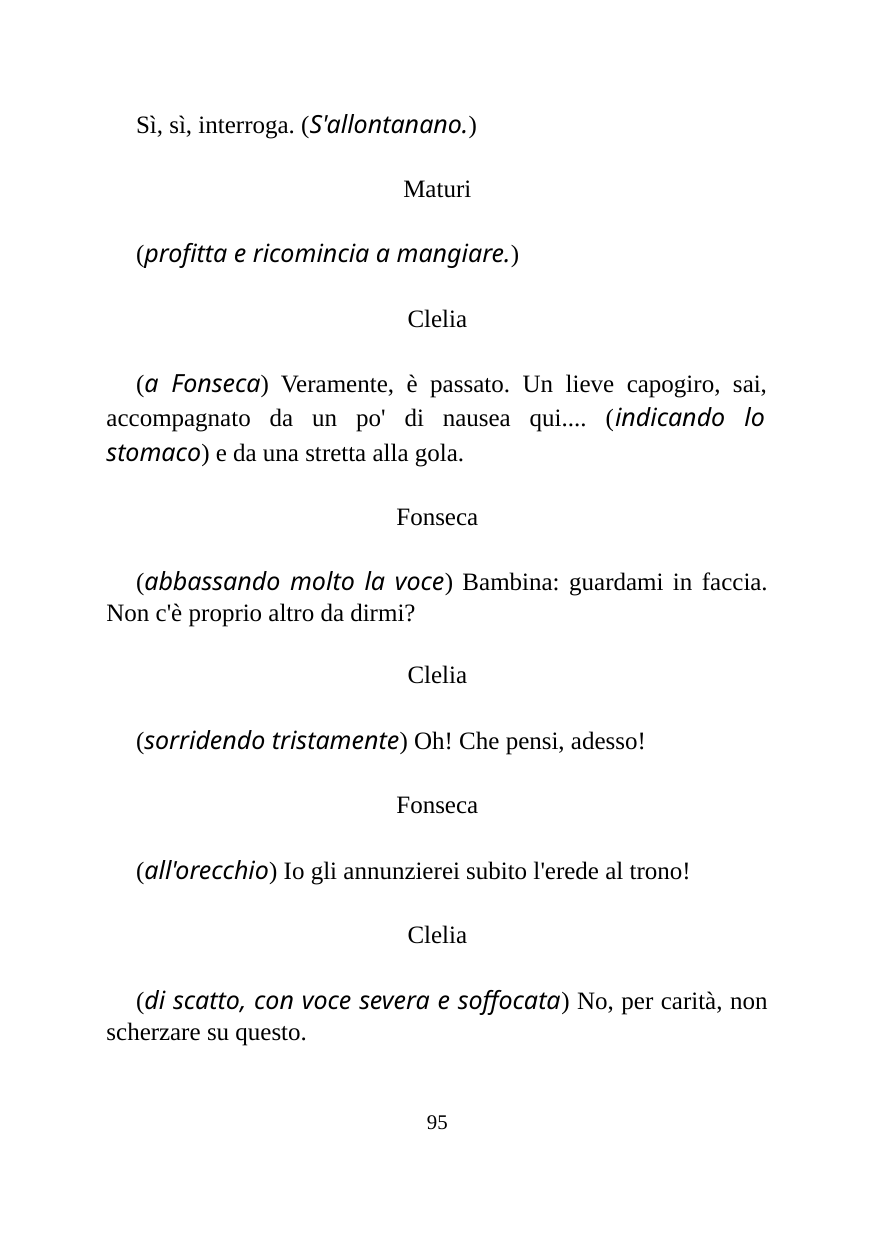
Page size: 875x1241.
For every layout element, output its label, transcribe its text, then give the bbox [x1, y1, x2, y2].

text (sorridendo tristamente) Oh! Che pensi, adesso! [106, 723, 768, 757]
text Clelia [106, 920, 768, 949]
text Fonseca [106, 502, 768, 531]
text (a Fonseca) Veramente, è passato. Un lieve capogiro, sai, accompagnato da un po' di nausea qui.... (indicando lo stomaco) e da una stretta alla gola. [106, 366, 768, 468]
text Clelia [106, 660, 768, 689]
text Sì, sì, interroga. (S'allontanano.) [106, 106, 768, 140]
text (all'orecchio) Io gli annunzierei subito l'erede al trono! [106, 853, 768, 887]
text Fonseca [106, 790, 768, 819]
text Clelia [106, 304, 768, 332]
text (abbassando molto la voce) Bambina: guardami in faccia. Non c'è proprio altro da dirmi? [106, 564, 768, 627]
text (di scatto, con voce severa e soffocata) No, per carità, non scherzare su questo. [106, 982, 768, 1045]
text (profitta e ricomincia a mangiare.) [106, 236, 768, 270]
text Maturi [106, 174, 768, 203]
